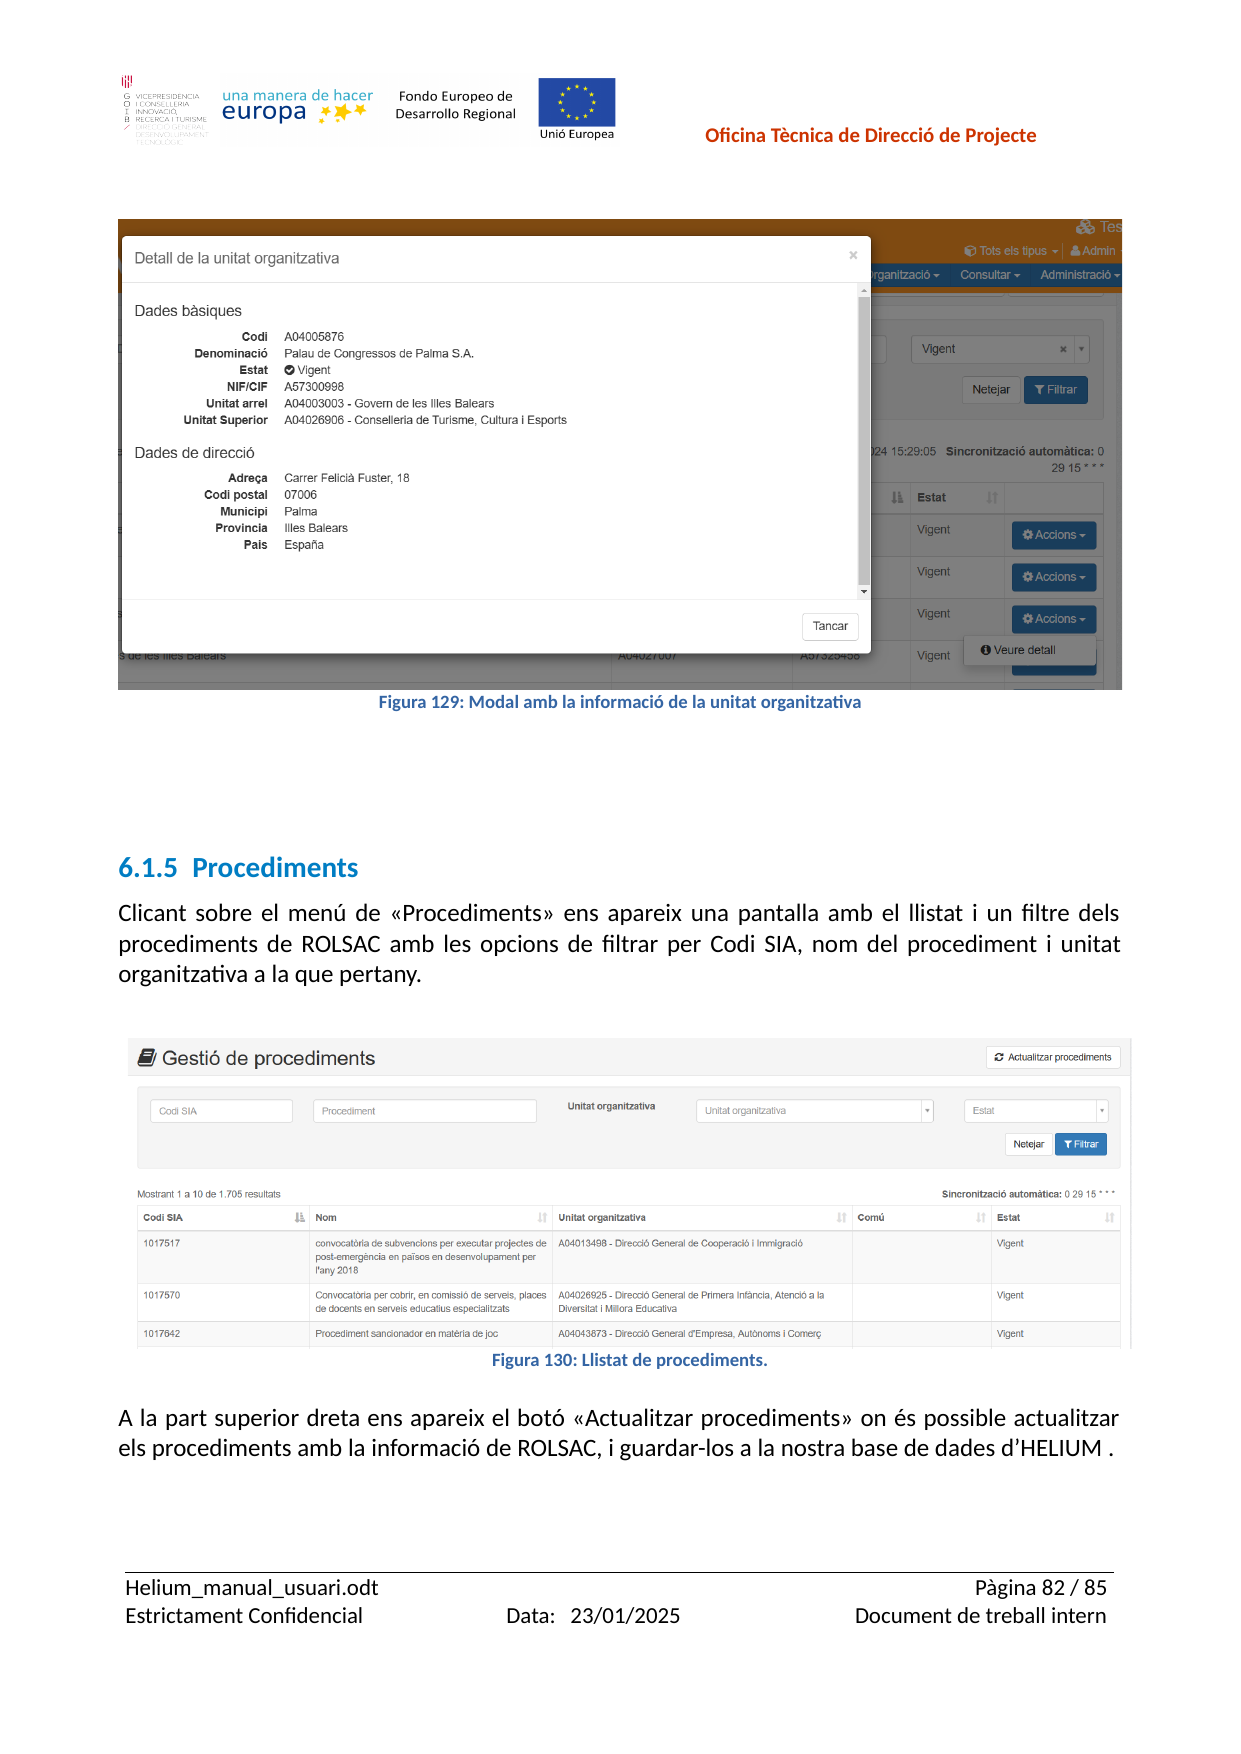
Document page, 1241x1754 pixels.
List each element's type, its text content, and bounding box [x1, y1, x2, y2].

picture [127, 1038, 1132, 1349]
text Figura 130: Llistat de procediments. [128, 1349, 1132, 1371]
picture [118, 73, 213, 147]
picture [118, 219, 1123, 690]
picture [219, 73, 621, 147]
subtitle Procediments [118, 849, 1122, 885]
text A la part superior dreta ens apareix el botó «Actualitzar procediments» on és possible actualitzar els procediments amb la informació de ROLSAC, i guardar-los a la nostra base de dades d’HELIUM . [118, 1402, 1122, 1463]
text Clicant sobre el menú de «Procediments» ens apareix una pantalla amb el llistat i un filtre dels procediments de ROLSAC amb les opcions de filtrar per Codi SIA, nom del procediment i unitat organitzativa a la que pertany. [118, 898, 1122, 989]
text Figura 129: Modal amb la informació de la unitat organitzativa [118, 690, 1122, 713]
